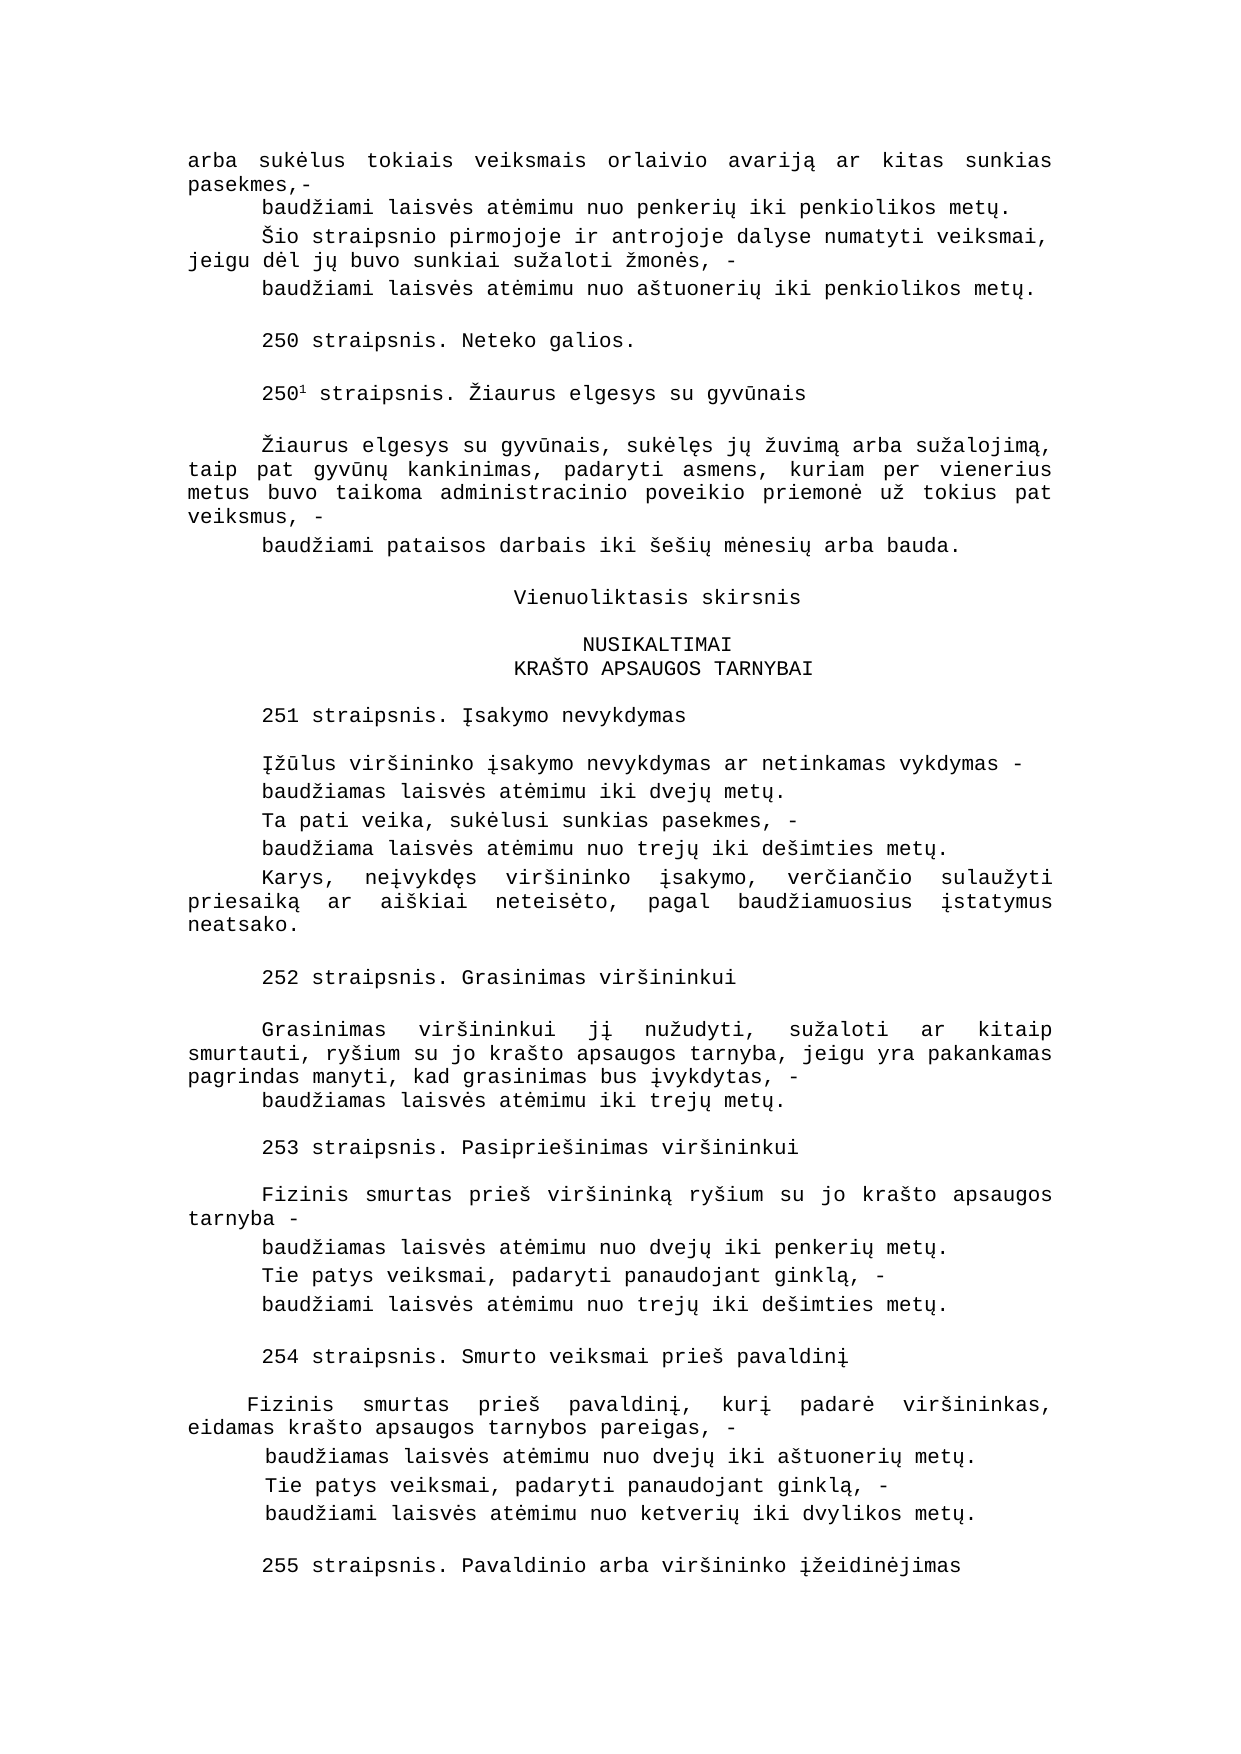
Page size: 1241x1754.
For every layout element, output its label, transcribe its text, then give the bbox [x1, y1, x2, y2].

text Žiaurus elgesys su gyvūnais, sukėlęs jų žuvimą arba sužalojimą, taip pat gyvūnų kankinimas, padaryti asmens, kuriam per vienerius metus buvo taikoma administracinio poveikio priemonė už tokius pat veiksmus, - [187, 435, 1053, 530]
text baudžiama laisvės atėmimu nuo trejų iki dešimties metų. [208, 838, 1053, 862]
text baudžiami pataisos darbais iki šešių mėnesių arba bauda. [217, 535, 1053, 558]
text Tie patys veiksmai, padaryti panaudojant ginklą, - [205, 1265, 1053, 1289]
text baudžiami laisvės atėmimu nuo penkerių iki penkiolikos metų. [187, 197, 1053, 221]
text baudžiami laisvės atėmimu nuo aštuonerių iki penkiolikos metų. [187, 278, 1053, 302]
text baudžiamas laisvės atėmimu iki trejų metų. [207, 1090, 1053, 1113]
text Vienuoliktasis skirsnis [187, 587, 1053, 611]
text Fizinis smurtas prieš viršininką ryšium su jo krašto apsaugos tarnyba - [187, 1184, 1053, 1232]
text 255 straipsnis. Pavaldinio arba viršininko įžeidinėjimas [206, 1556, 1053, 1579]
text Grasinimas viršininkui jį nužudyti, sužaloti ar kitaip smurtauti, ryšium su jo krašto apsaugos tarnyba, jeigu yra pakankamas pagrindas manyti, kad grasinimas bus įvykdytas, - [187, 1019, 1053, 1090]
text arba sukėlus tokiais veiksmais orlaivio avariją ar kitas sunkias pasekmes,- [187, 150, 1053, 197]
text 251 straipsnis. Įsakymo nevykdymas [208, 705, 1053, 729]
text baudžiami laisvės atėmimu nuo trejų iki dešimties metų. [205, 1294, 1053, 1318]
text baudžiamas laisvės atėmimu iki dvejų metų. [208, 781, 1053, 805]
text 253 straipsnis. Pasipriešinimas viršininkui [206, 1137, 1053, 1161]
text Įžūlus viršininko įsakymo nevykdymas ar netinkamas vykdymas - [187, 752, 1053, 776]
text Tie patys veiksmai, padaryti panaudojant ginklą, - [205, 1474, 1053, 1498]
text baudžiamas laisvės atėmimu nuo dvejų iki penkerių metų. [205, 1237, 1053, 1260]
text 254 straipsnis. Smurto veiksmai prieš pavaldinį [206, 1346, 1053, 1370]
text Karys, neįvykdęs viršininko įsakymo, verčiančio sulaužyti priesaiką ar aiškiai neteisėto, pagal baudžiamuosius įstatymus neatsako. [187, 867, 1053, 938]
text Šio straipsnio pirmojoje ir antrojoje dalyse numatyti veiksmai, jeigu dėl jų buvo sunkiai sužaloti žmonės, - [187, 226, 1053, 273]
text Fizinis smurtas prieš pavaldinį, kurį padarė viršininkas, eidamas krašto apsaugos tarnybos pareigas, - [187, 1394, 1053, 1441]
text 252 straipsnis. Grasinimas viršininkui [207, 967, 1053, 990]
text NUSIKALTIMAI [187, 634, 1053, 658]
text 250 straipsnis. Neteko galios. [206, 331, 1053, 354]
text Ta pati veika, sukėlusi sunkias pasekmes, - [208, 810, 1053, 833]
text KRAŠTO APSAUGOS TARNYBAI [187, 658, 1053, 682]
text 2501 straipsnis. Žiaurus elgesys su gyvūnais [209, 383, 1053, 406]
text baudžiamas laisvės atėmimu nuo dvejų iki aštuonerių metų. [205, 1446, 1053, 1469]
text baudžiami laisvės atėmimu nuo ketverių iki dvylikos metų. [205, 1503, 1053, 1527]
